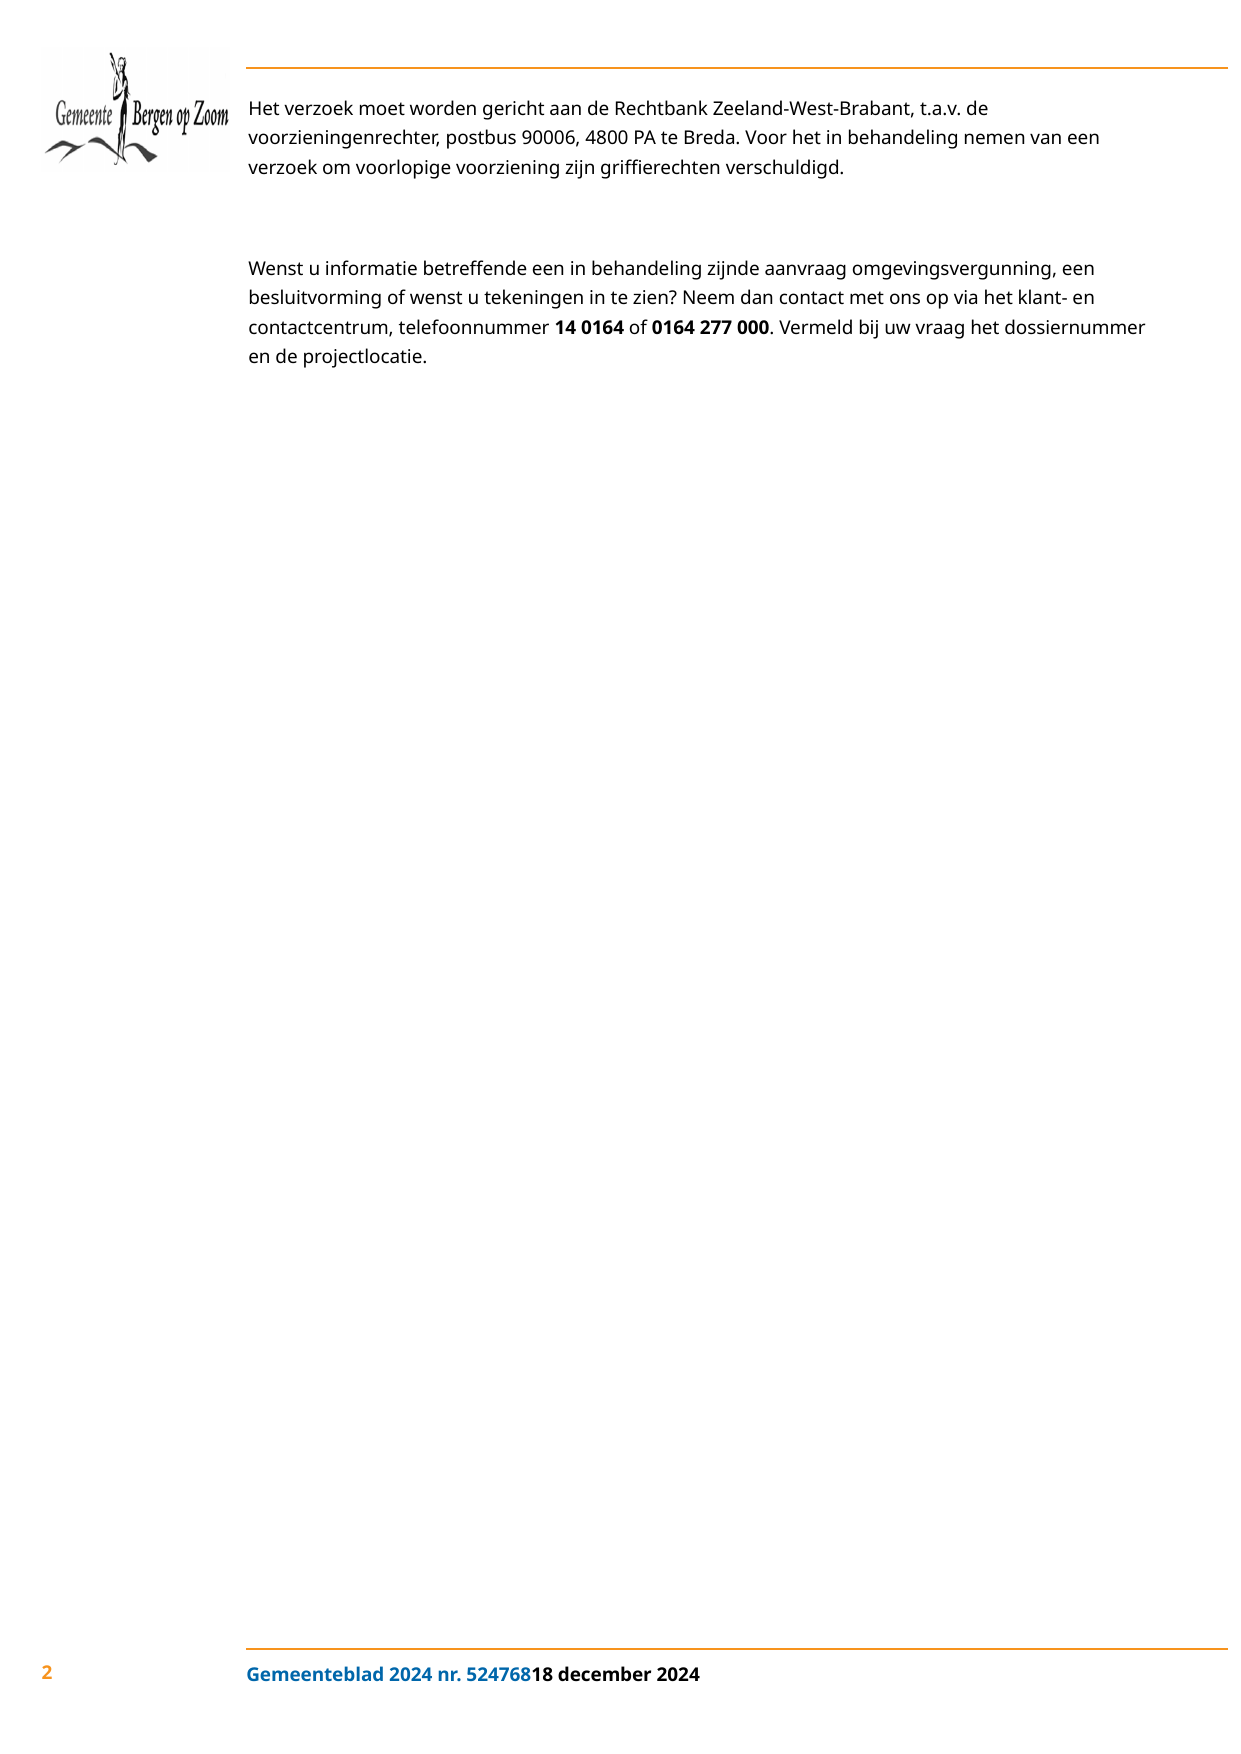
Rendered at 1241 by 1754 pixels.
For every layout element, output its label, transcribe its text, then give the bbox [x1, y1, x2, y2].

picture [41, 47, 231, 172]
text Het verzoek moet worden gericht aan de Rechtbank Zeeland-West-Brabant, t.a.v. de voorzieningenrechter, postbus 90006, 4800 PA te Breda. Voor het in behandeling nemen van een verzoek om voorlopige voorziening zijn griffierechten verschuldigd. [248, 95, 1152, 180]
text Wenst u informatie betreffende een in behandeling zijnde aanvraag omgevingsvergunning, een besluitvorming of wenst u tekeningen in te zien? Neem dan contact met ons op via het klant- en contactcentrum, telefoonnummer 14 0164 of 0164 277 000. Vermeld bij uw vraag het dossiernummer en de projectlocatie. [248, 255, 1152, 369]
